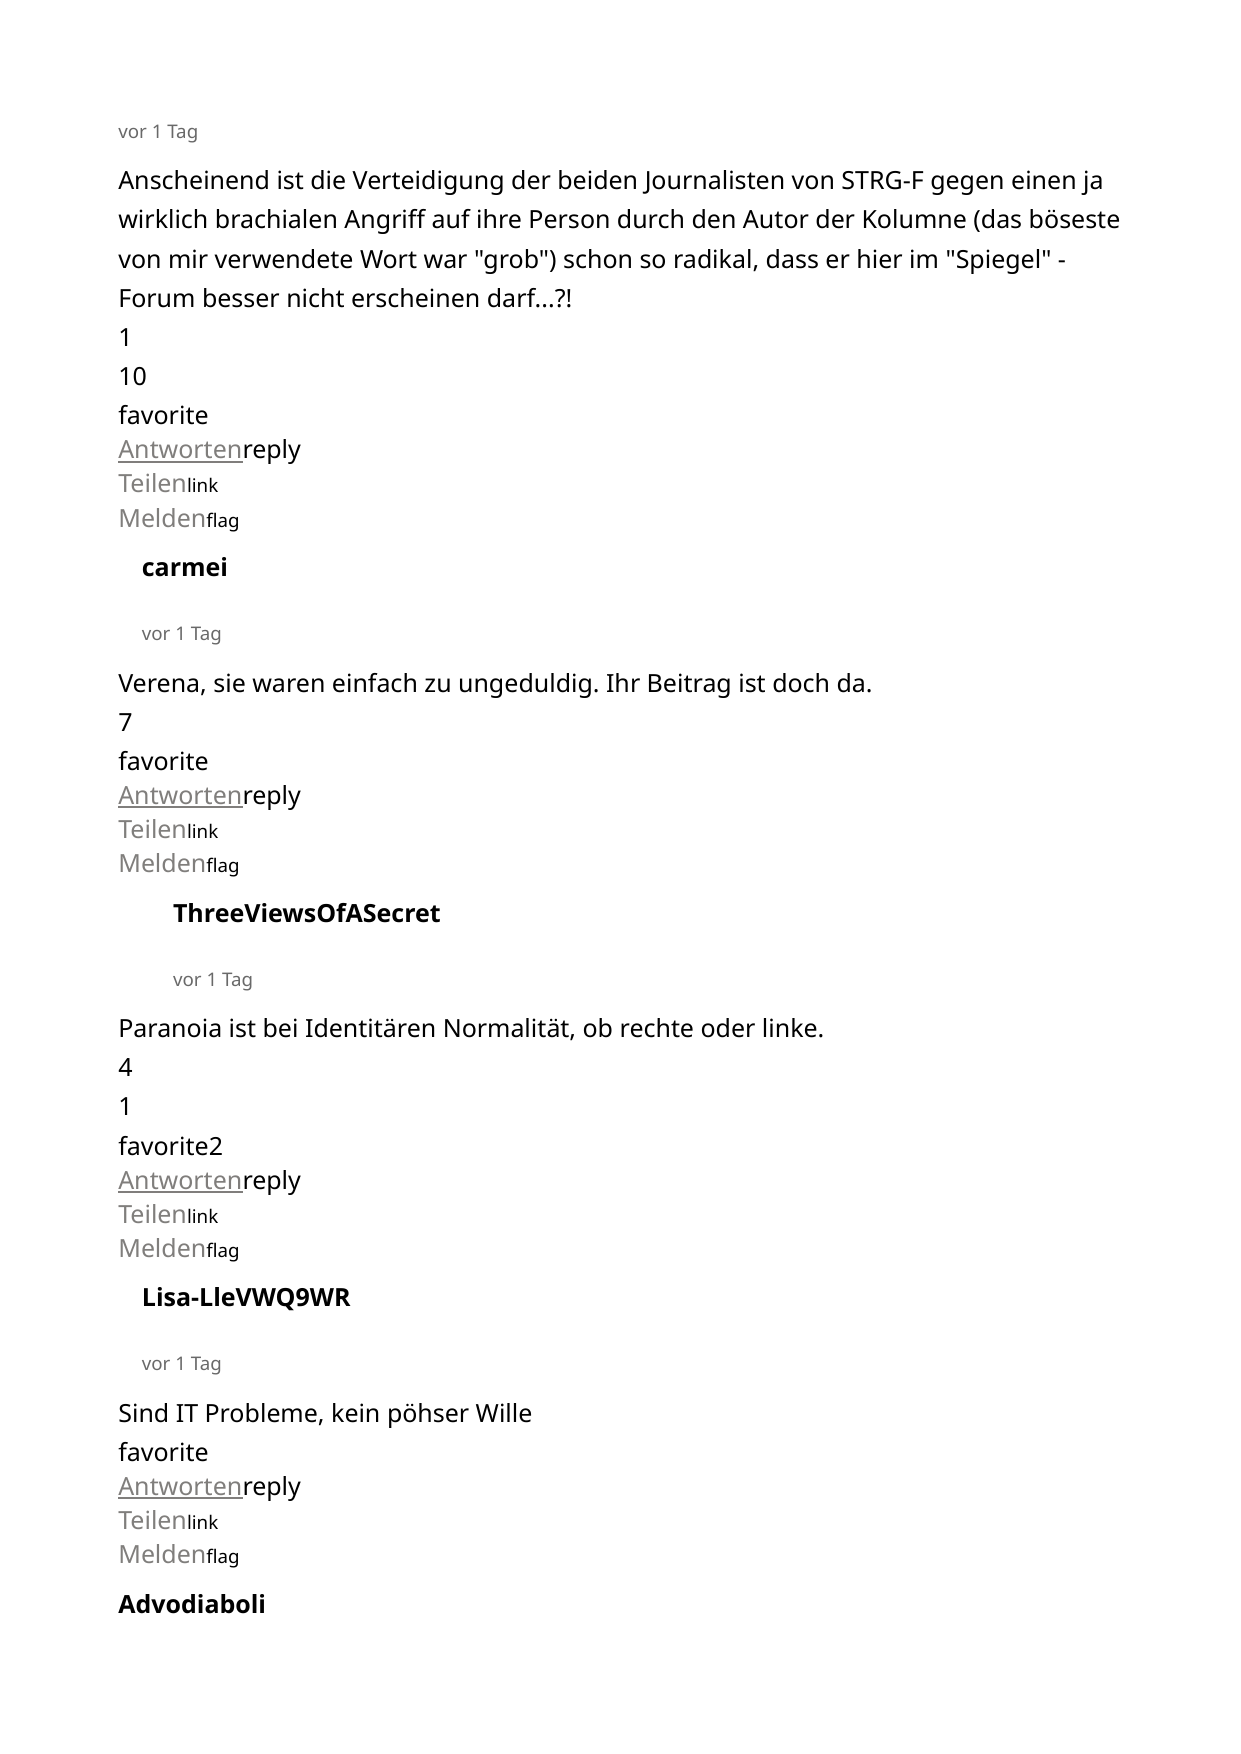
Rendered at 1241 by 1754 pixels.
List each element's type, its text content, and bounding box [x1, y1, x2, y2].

text carmei [142, 550, 1114, 584]
text Meldenflag [118, 1230, 1122, 1264]
text vor 1 Tag [142, 1351, 1117, 1376]
text ThreeViewsOfASecret [173, 895, 1114, 929]
text favorite [118, 743, 1122, 778]
text Meldenflag [118, 500, 1122, 534]
text Antwortenreply [118, 778, 1122, 812]
text Antwortenreply [118, 432, 1122, 466]
text Antwortenreply [118, 1469, 1122, 1503]
text 10 [118, 359, 1122, 393]
text 1 [118, 1089, 1122, 1123]
text Teilenlink [118, 466, 1122, 500]
text Sind IT Probleme, kein pöhser Wille [118, 1395, 1122, 1429]
text favorite2 [118, 1128, 1122, 1162]
text Meldenflag [118, 846, 1122, 880]
text 4 [118, 1050, 1122, 1084]
text Anscheinend ist die Verteidigung der beiden Journalisten von STRG-F gegen einen ja wirklich brachialen Angriff auf ihre Person durch den Autor der Kolumne (das böseste von mir verwendete Wort war "grob") schon so radikal, dass er hier im "Spiegel" - Forum besser nicht erscheinen darf...?! [118, 163, 1122, 314]
text 1 [118, 320, 1122, 354]
text Teilenlink [118, 1503, 1122, 1537]
text Advodiaboli [118, 1586, 1114, 1621]
text 7 [118, 704, 1122, 738]
text Meldenflag [118, 1537, 1122, 1571]
text Teilenlink [118, 1196, 1122, 1230]
text Teilenlink [118, 812, 1122, 846]
text Paranoia ist bei Identitären Normalität, ob rechte oder linke. [118, 1011, 1122, 1045]
text vor 1 Tag [118, 118, 1117, 144]
text Antwortenreply [118, 1162, 1122, 1196]
text favorite [118, 398, 1122, 432]
text Lisa-LleVWQ9WR [142, 1280, 1114, 1314]
text vor 1 Tag [173, 966, 1117, 991]
text Verena, sie waren einfach zu ungeduldig. Ihr Beitrag ist doch da. [118, 665, 1122, 699]
text vor 1 Tag [142, 620, 1117, 646]
text favorite [118, 1434, 1122, 1469]
